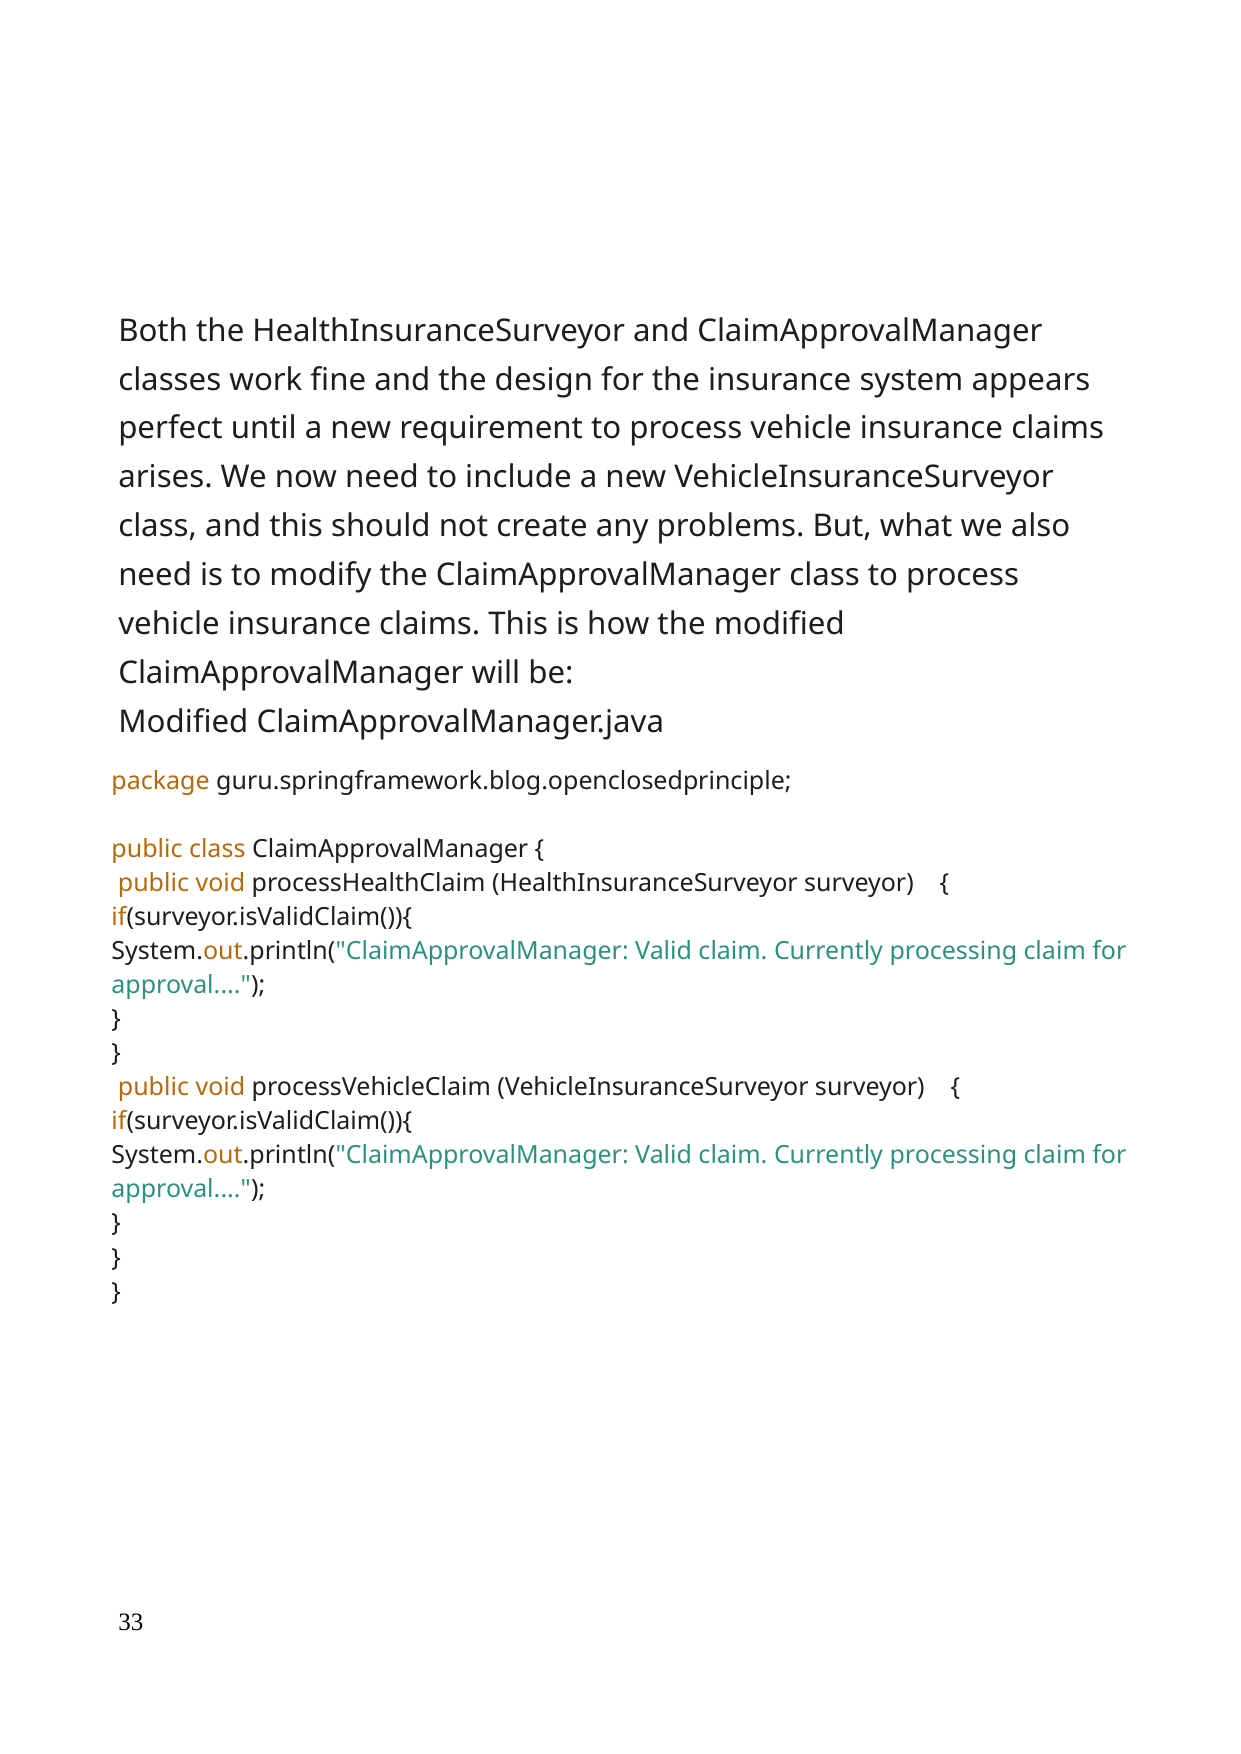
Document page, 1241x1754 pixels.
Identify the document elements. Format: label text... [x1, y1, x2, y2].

text Both the HealthInsuranceSurveyor and ClaimApprovalManager classes work fine and the design for the insurance system appears perfect until a new requirement to process vehicle insurance claims arises. We now need to include a new VehicleInsuranceSurveyor class, and this should not create any problems. But, what we also need is to modify the ClaimApprovalManager class to process vehicle insurance claims. This is how the modified ClaimApprovalManager will be: [118, 308, 1122, 693]
subtitle Modified ClaimApprovalManager.java [118, 699, 1122, 742]
